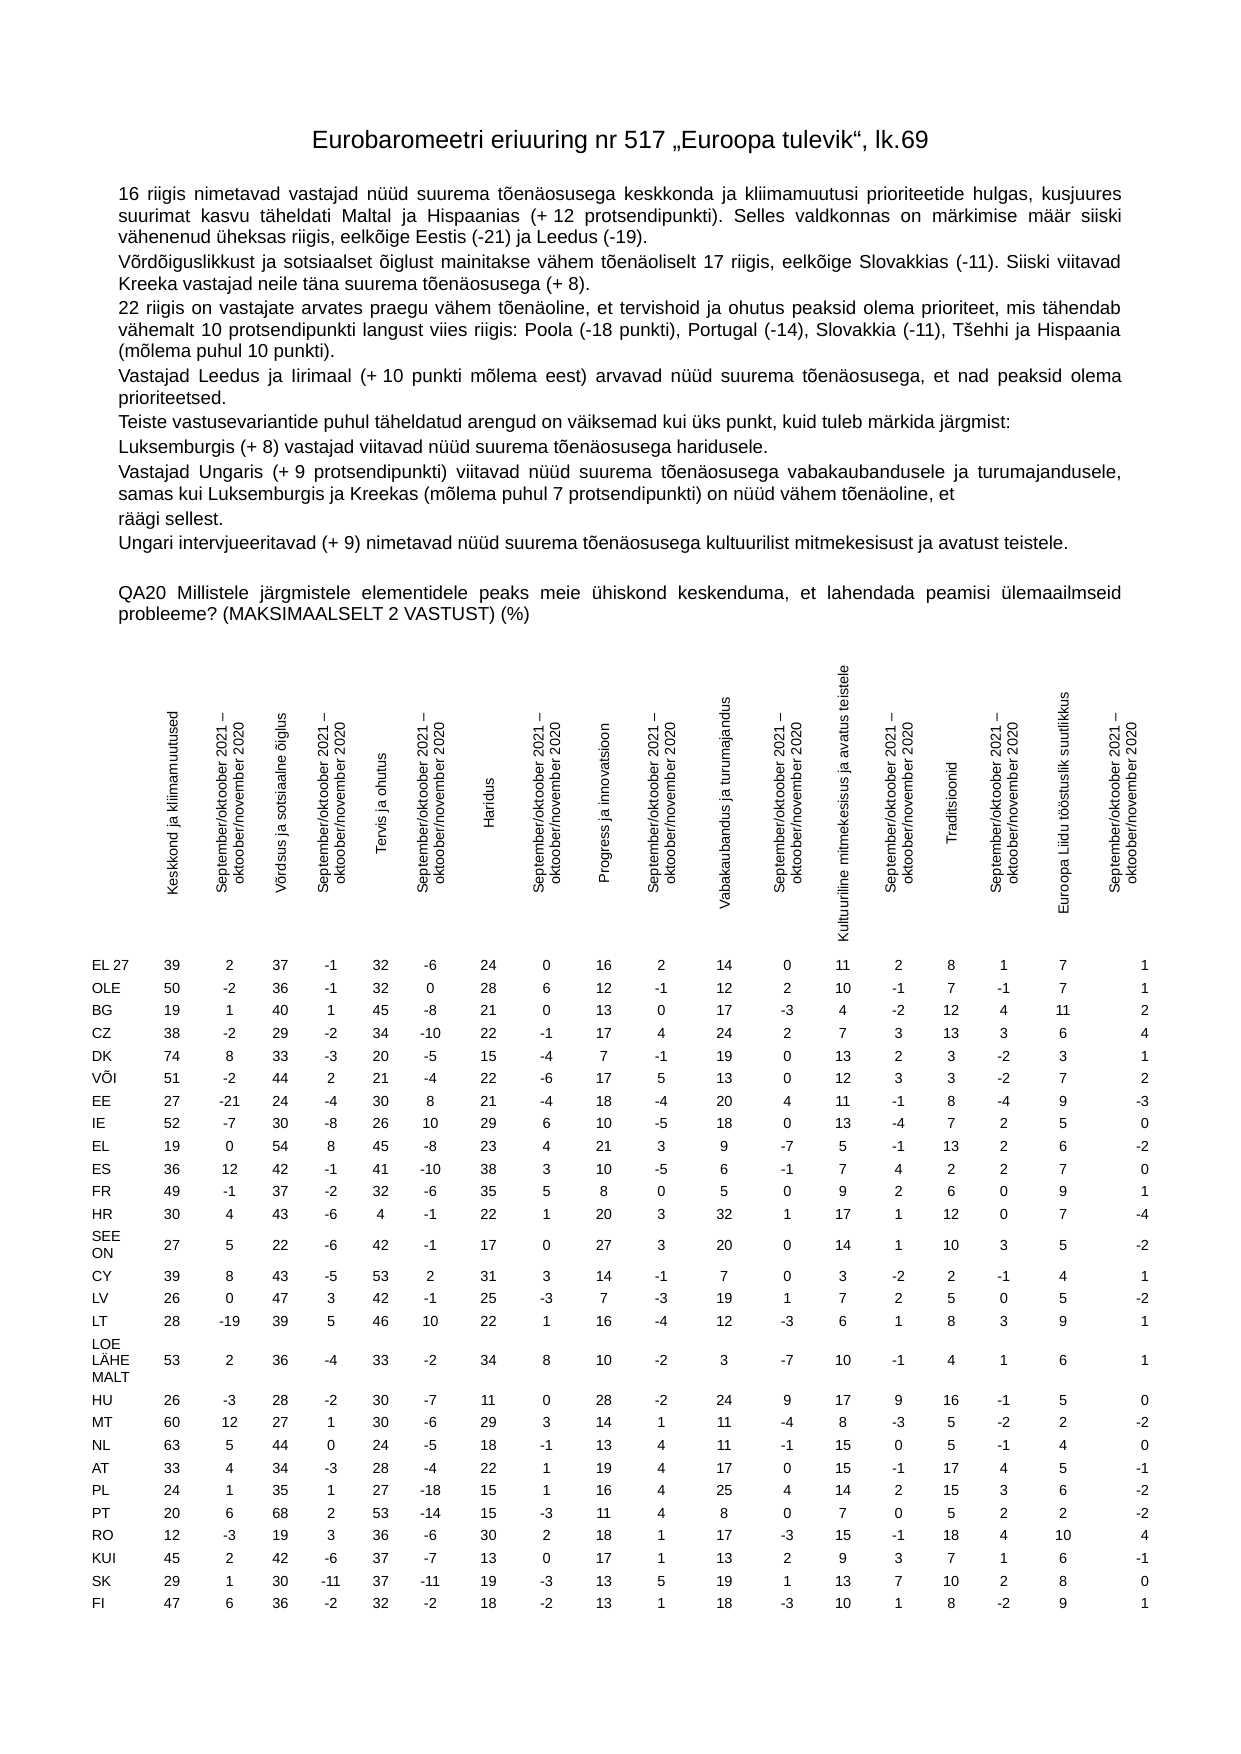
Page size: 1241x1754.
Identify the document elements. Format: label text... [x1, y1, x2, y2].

table_cell 6 [1033, 1479, 1093, 1502]
table_cell -2 [401, 1333, 459, 1388]
table_cell 16 [575, 1310, 632, 1332]
table_cell OLE [89, 977, 143, 999]
table_cell 53 [143, 1333, 200, 1388]
table_cell 7 [690, 1265, 758, 1287]
table_cell 63 [143, 1434, 200, 1456]
table_cell -2 [1093, 1411, 1152, 1434]
table_cell 32 [690, 1203, 758, 1225]
table_cell -4 [632, 1310, 690, 1332]
table_cell 17 [928, 1456, 974, 1479]
table_cell 0 [517, 1389, 575, 1411]
table_cell 39 [259, 1310, 302, 1332]
table_cell 7 [928, 1547, 974, 1569]
table_cell 0 [632, 999, 690, 1022]
table_cell 60 [143, 1411, 200, 1434]
table_cell 6 [1033, 1547, 1093, 1569]
table_cell 27 [360, 1479, 401, 1502]
table_cell -3 [632, 1287, 690, 1310]
table_cell 1 [200, 999, 259, 1022]
table_cell 4 [1093, 1022, 1152, 1044]
table_cell 5 [517, 1180, 575, 1203]
table_header Haridus [459, 653, 517, 954]
table_cell 8 [575, 1180, 632, 1203]
table_cell 10 [401, 1310, 459, 1332]
table_cell -3 [758, 1592, 816, 1614]
table_cell 30 [143, 1203, 200, 1225]
table_cell 0 [1093, 1158, 1152, 1180]
table_cell 0 [401, 977, 459, 999]
table_cell 5 [200, 1225, 259, 1264]
table_cell 1 [517, 1310, 575, 1332]
table_cell 46 [360, 1310, 401, 1332]
table_cell 2 [1033, 1411, 1093, 1434]
table_cell 26 [143, 1389, 200, 1411]
table_cell 0 [1093, 1112, 1152, 1135]
table_cell 15 [816, 1434, 869, 1456]
table_cell 20 [690, 1090, 758, 1112]
table_cell 0 [974, 1180, 1033, 1203]
table_cell 1 [974, 954, 1033, 977]
table_cell 9 [690, 1135, 758, 1157]
table_cell 30 [360, 1389, 401, 1411]
table_cell 5 [1033, 1389, 1093, 1411]
table_cell 26 [143, 1287, 200, 1310]
table_cell 10 [1033, 1524, 1093, 1547]
table_cell 1 [302, 1479, 360, 1502]
table_header Keskkond ja kliimamuutused [143, 653, 200, 954]
table_cell -7 [401, 1389, 459, 1411]
table_cell 19 [459, 1569, 517, 1592]
table_cell 17 [816, 1203, 869, 1225]
table_cell 5 [690, 1180, 758, 1203]
table_cell -5 [401, 1434, 459, 1456]
table_cell 17 [575, 1022, 632, 1044]
table_cell 10 [575, 1333, 632, 1388]
table_cell 5 [1033, 1287, 1093, 1310]
table_cell 1 [517, 1203, 575, 1225]
table_cell 2 [758, 1022, 816, 1044]
table_cell 38 [143, 1022, 200, 1044]
table_header September/oktoober 2021 – oktoober/november 2020 [200, 653, 259, 954]
table_cell 52 [143, 1112, 200, 1135]
table_cell 11 [816, 1090, 869, 1112]
table_cell 18 [575, 1090, 632, 1112]
table_cell 6 [690, 1158, 758, 1180]
table_cell -1 [758, 1158, 816, 1180]
table_cell 19 [690, 1569, 758, 1592]
table_cell 30 [360, 1090, 401, 1112]
table_cell -3 [758, 1524, 816, 1547]
table_cell EE [89, 1090, 143, 1112]
table_cell 19 [690, 1287, 758, 1310]
table_cell 21 [459, 1090, 517, 1112]
table_header Võrdsus ja sotsiaalne õiglus [259, 653, 302, 954]
table_cell 1 [1093, 1044, 1152, 1067]
table_cell 13 [690, 1067, 758, 1089]
table_cell -6 [401, 1411, 459, 1434]
table_cell 0 [869, 1434, 928, 1456]
table_cell 51 [143, 1067, 200, 1089]
table_header Progress ja innovatsioon [575, 653, 632, 954]
table_cell -2 [1093, 1479, 1152, 1502]
table_cell 8 [401, 1090, 459, 1112]
table_cell 35 [459, 1180, 517, 1203]
table_cell -4 [401, 1067, 459, 1089]
table_cell -1 [974, 977, 1033, 999]
table_cell 0 [758, 1456, 816, 1479]
table_cell SEE ON [89, 1225, 143, 1264]
table_cell 2 [974, 1158, 1033, 1180]
table_cell 3 [632, 1135, 690, 1157]
table_cell 4 [816, 999, 869, 1022]
table_cell 24 [259, 1090, 302, 1112]
table_cell 21 [459, 999, 517, 1022]
table_cell 6 [816, 1310, 869, 1332]
table_cell 3 [928, 1067, 974, 1089]
table_cell -7 [401, 1547, 459, 1569]
table_cell 17 [575, 1547, 632, 1569]
table_cell 22 [459, 1456, 517, 1479]
table_cell 4 [360, 1203, 401, 1225]
table_cell 31 [459, 1265, 517, 1287]
table_cell -4 [632, 1090, 690, 1112]
table_cell -3 [302, 1044, 360, 1067]
table_cell 1 [1093, 1265, 1152, 1287]
table_cell 5 [302, 1310, 360, 1332]
table_cell 3 [517, 1265, 575, 1287]
table_cell 2 [758, 977, 816, 999]
table_cell 4 [974, 1524, 1033, 1547]
table_cell 2 [758, 1547, 816, 1569]
table_cell -2 [302, 1592, 360, 1614]
table_cell 5 [928, 1434, 974, 1456]
table_cell -2 [1093, 1225, 1152, 1264]
table_cell 18 [459, 1592, 517, 1614]
table_header September/oktoober 2021 – oktoober/november 2020 [401, 653, 459, 954]
table_cell 8 [200, 1044, 259, 1067]
table_cell -10 [401, 1022, 459, 1044]
table_cell -7 [200, 1112, 259, 1135]
table_cell 1 [869, 1203, 928, 1225]
table_cell 12 [690, 1310, 758, 1332]
table_cell 22 [459, 1203, 517, 1225]
table_cell 18 [575, 1524, 632, 1547]
table_cell 4 [632, 1456, 690, 1479]
table_cell -5 [632, 1112, 690, 1135]
table_cell -3 [302, 1456, 360, 1479]
table_cell 24 [360, 1434, 401, 1456]
table_cell 1 [1093, 977, 1152, 999]
table_cell 30 [259, 1112, 302, 1135]
table_cell 29 [459, 1112, 517, 1135]
table_cell 36 [143, 1158, 200, 1180]
table_cell 5 [632, 1569, 690, 1592]
table_cell 7 [869, 1569, 928, 1592]
table_cell 14 [690, 954, 758, 977]
table_cell -3 [869, 1411, 928, 1434]
table_cell -1 [869, 977, 928, 999]
table_cell 5 [928, 1502, 974, 1524]
table_header Vabakaubandus ja turumajandus [690, 653, 758, 954]
table_cell -6 [302, 1203, 360, 1225]
table_cell 15 [928, 1479, 974, 1502]
table_cell 5 [928, 1411, 974, 1434]
table_cell 12 [143, 1524, 200, 1547]
table_cell 2 [632, 954, 690, 977]
table_cell 19 [259, 1524, 302, 1547]
text Teiste vastusevariantide puhul täheldatud arengud on väiksemad kui üks punkt, kuid tuleb märkida järgmist: [118, 411, 1122, 433]
table_cell -4 [974, 1090, 1033, 1112]
table_cell 7 [928, 977, 974, 999]
table_cell -6 [401, 1524, 459, 1547]
table_cell 11 [690, 1434, 758, 1456]
table_cell 22 [459, 1022, 517, 1044]
table_cell -2 [200, 977, 259, 999]
table_cell MT [89, 1411, 143, 1434]
table_cell 2 [200, 1547, 259, 1569]
table_cell -4 [869, 1112, 928, 1135]
table_cell 10 [928, 1225, 974, 1264]
table_cell 68 [259, 1502, 302, 1524]
table_cell 2 [928, 1265, 974, 1287]
table_cell 41 [360, 1158, 401, 1180]
table_cell 5 [816, 1135, 869, 1157]
table_cell 7 [1033, 1203, 1093, 1225]
table_cell 8 [928, 954, 974, 977]
table_cell VÕI [89, 1067, 143, 1089]
table_cell -4 [302, 1333, 360, 1388]
table_cell 9 [816, 1547, 869, 1569]
table_cell 2 [1033, 1502, 1093, 1524]
table_header Tervis ja ohutus [360, 653, 401, 954]
table_cell LT [89, 1310, 143, 1332]
table_cell 2 [869, 954, 928, 977]
table_cell -2 [869, 1265, 928, 1287]
table_cell 2 [928, 1158, 974, 1180]
table_cell 9 [1033, 1592, 1093, 1614]
table_cell 3 [632, 1225, 690, 1264]
table_cell 16 [575, 1479, 632, 1502]
table_cell 2 [1093, 1067, 1152, 1089]
table_cell 37 [259, 1180, 302, 1203]
table_cell -1 [869, 1333, 928, 1388]
table_cell 13 [690, 1547, 758, 1569]
table_cell 6 [1033, 1333, 1093, 1388]
table_cell 4 [974, 1456, 1033, 1479]
table_cell 2 [869, 1180, 928, 1203]
table_cell HU [89, 1389, 143, 1411]
table_cell 5 [1033, 1225, 1093, 1264]
table_cell 6 [928, 1180, 974, 1203]
table_cell AT [89, 1456, 143, 1479]
table_cell -6 [517, 1067, 575, 1089]
table_cell 9 [1033, 1310, 1093, 1332]
table_cell 10 [816, 1333, 869, 1388]
table_cell -10 [401, 1158, 459, 1180]
table_cell 1 [517, 1456, 575, 1479]
table_cell 1 [758, 1287, 816, 1310]
table_cell 3 [517, 1158, 575, 1180]
table_cell 15 [459, 1502, 517, 1524]
table_cell 9 [1033, 1180, 1093, 1203]
table_cell 18 [459, 1434, 517, 1456]
table_cell 6 [517, 977, 575, 999]
table_cell 32 [360, 1180, 401, 1203]
table_cell -6 [401, 954, 459, 977]
table_cell 45 [143, 1547, 200, 1569]
table_cell -4 [1093, 1203, 1152, 1225]
table_cell 13 [816, 1569, 869, 1592]
text Vastajad Ungaris (+ 9 protsendipunkti) viitavad nüüd suurema tõenäosusega vabakaubandusele ja turumajandusele, samas kui Luksemburgis ja Kreekas (mõlema puhul 7 protsendipunkti) on nüüd vähem tõenäoline, et [118, 461, 1122, 504]
text Vastajad Leedus ja Iirimaal (+ 10 punkti mõlema eest) arvavad nüüd suurema tõenäosusega, et nad peaksid olema prioriteetsed. [118, 365, 1122, 408]
table_cell -2 [517, 1592, 575, 1614]
table_cell -8 [401, 999, 459, 1022]
table_cell 36 [259, 1592, 302, 1614]
table_cell 1 [758, 1569, 816, 1592]
table_cell 6 [517, 1112, 575, 1135]
table_header September/oktoober 2021 – oktoober/november 2020 [974, 653, 1033, 954]
table_cell 12 [575, 977, 632, 999]
table_cell EL [89, 1135, 143, 1157]
table_cell 8 [690, 1502, 758, 1524]
table_cell 6 [1033, 1135, 1093, 1157]
table_cell -2 [1093, 1287, 1152, 1310]
table_cell 42 [360, 1287, 401, 1310]
table_cell 34 [259, 1456, 302, 1479]
table_cell -2 [632, 1389, 690, 1411]
table_cell 53 [360, 1265, 401, 1287]
table_cell -4 [401, 1456, 459, 1479]
table_cell 29 [259, 1022, 302, 1044]
table_cell 0 [758, 1112, 816, 1135]
table_cell EL 27 [89, 954, 143, 977]
table_cell 36 [360, 1524, 401, 1547]
table_cell 4 [928, 1333, 974, 1388]
table_cell 6 [1033, 1022, 1093, 1044]
table_cell 15 [459, 1479, 517, 1502]
table_cell 8 [200, 1265, 259, 1287]
table_cell 4 [1033, 1265, 1093, 1287]
table_cell 30 [259, 1569, 302, 1592]
table_cell 2 [302, 1502, 360, 1524]
table_cell 0 [1093, 1569, 1152, 1592]
table_cell 44 [259, 1067, 302, 1089]
table_cell -21 [200, 1090, 259, 1112]
table_cell 9 [869, 1389, 928, 1411]
text Ungari intervjueeritavad (+ 9) nimetavad nüüd suurema tõenäosusega kultuurilist mitmekesisust ja avatust teistele. [118, 532, 1122, 554]
table_cell 39 [143, 954, 200, 977]
table_cell 53 [360, 1502, 401, 1524]
table_cell 14 [575, 1265, 632, 1287]
table_cell 12 [690, 977, 758, 999]
table_cell 43 [259, 1203, 302, 1225]
table_cell -4 [517, 1044, 575, 1067]
table_cell 22 [459, 1310, 517, 1332]
table_cell 24 [459, 954, 517, 977]
table_cell -1 [974, 1389, 1033, 1411]
table_cell -2 [302, 1389, 360, 1411]
table_cell 3 [302, 1524, 360, 1547]
table_cell 15 [816, 1456, 869, 1479]
table_cell 0 [200, 1135, 259, 1157]
table_cell 20 [690, 1225, 758, 1264]
table_cell 13 [575, 1434, 632, 1456]
table_cell IE [89, 1112, 143, 1135]
table_cell 7 [575, 1044, 632, 1067]
table_cell -2 [200, 1067, 259, 1089]
table_cell 0 [758, 954, 816, 977]
table_cell 2 [302, 1067, 360, 1089]
table_header Euroopa Liidu tööstuslik suutlikkus [1033, 653, 1093, 954]
table_cell 30 [360, 1411, 401, 1434]
table_cell 5 [1033, 1456, 1093, 1479]
table_cell -6 [401, 1180, 459, 1203]
table_cell 18 [690, 1112, 758, 1135]
table_cell 4 [632, 1502, 690, 1524]
table_cell 0 [758, 1502, 816, 1524]
table_cell 21 [575, 1135, 632, 1157]
table_cell -1 [869, 1524, 928, 1547]
table_cell 42 [259, 1547, 302, 1569]
table_cell 2 [869, 1479, 928, 1502]
table_cell -1 [632, 1265, 690, 1287]
table_cell 1 [517, 1479, 575, 1502]
table_cell 2 [974, 1135, 1033, 1157]
table_cell 3 [302, 1287, 360, 1310]
table_cell 11 [459, 1389, 517, 1411]
table_cell -7 [758, 1333, 816, 1388]
table_cell 13 [575, 999, 632, 1022]
table_cell RO [89, 1524, 143, 1547]
table_cell 19 [690, 1044, 758, 1067]
table_cell 27 [575, 1225, 632, 1264]
table_cell -1 [401, 1225, 459, 1264]
table_cell 33 [143, 1456, 200, 1479]
table_cell 27 [143, 1225, 200, 1264]
table_cell 74 [143, 1044, 200, 1067]
table_cell 16 [575, 954, 632, 977]
table_cell 28 [143, 1310, 200, 1332]
table_cell 0 [758, 1265, 816, 1287]
table_cell 5 [928, 1287, 974, 1310]
table_header September/oktoober 2021 – oktoober/november 2020 [517, 653, 575, 954]
table_cell -2 [302, 1022, 360, 1044]
table_cell 1 [1093, 1310, 1152, 1332]
table_cell 1 [632, 1592, 690, 1614]
table_cell 11 [1033, 999, 1093, 1022]
table_cell 36 [259, 1333, 302, 1388]
table_cell 5 [200, 1434, 259, 1456]
table_cell -18 [401, 1479, 459, 1502]
table_cell 3 [869, 1547, 928, 1569]
table_cell 50 [143, 977, 200, 999]
table_cell -1 [1093, 1547, 1152, 1569]
table_cell 3 [928, 1044, 974, 1067]
table_cell 2 [517, 1524, 575, 1547]
table_cell 1 [200, 1569, 259, 1592]
table_cell 0 [758, 1044, 816, 1067]
table_cell -8 [401, 1135, 459, 1157]
table_cell -1 [869, 1456, 928, 1479]
table_cell 3 [1033, 1044, 1093, 1067]
table_cell 26 [360, 1112, 401, 1135]
table_cell -6 [302, 1225, 360, 1264]
table_cell 38 [459, 1158, 517, 1180]
table_cell 7 [816, 1022, 869, 1044]
table_cell 2 [869, 1044, 928, 1067]
table_cell 15 [816, 1524, 869, 1547]
table_cell 0 [758, 1067, 816, 1089]
table_cell -1 [517, 1434, 575, 1456]
table_cell -6 [302, 1547, 360, 1569]
table_cell 7 [1033, 1158, 1093, 1180]
table_cell -2 [974, 1044, 1033, 1067]
table_cell PT [89, 1502, 143, 1524]
table_cell 2 [200, 1333, 259, 1388]
table_cell 7 [928, 1112, 974, 1135]
table_cell 1 [1093, 1592, 1152, 1614]
table_cell -11 [302, 1569, 360, 1592]
table_header [89, 653, 143, 954]
table_cell 11 [816, 954, 869, 977]
table_cell -2 [974, 1592, 1033, 1614]
table_cell 8 [302, 1135, 360, 1157]
table_cell 25 [459, 1287, 517, 1310]
table_cell 3 [517, 1411, 575, 1434]
table_cell FR [89, 1180, 143, 1203]
table_cell FI [89, 1592, 143, 1614]
table_cell -2 [401, 1592, 459, 1614]
table_cell 45 [360, 1135, 401, 1157]
table_cell 0 [517, 999, 575, 1022]
table_cell -1 [758, 1434, 816, 1456]
table_cell 0 [974, 1203, 1033, 1225]
table_cell ES [89, 1158, 143, 1180]
table_cell 35 [259, 1479, 302, 1502]
table_cell -7 [758, 1135, 816, 1157]
table_cell -1 [974, 1265, 1033, 1287]
table_cell 9 [816, 1180, 869, 1203]
table_cell 1 [632, 1411, 690, 1434]
table_cell 17 [690, 1456, 758, 1479]
table_cell 37 [360, 1569, 401, 1592]
table_cell -14 [401, 1502, 459, 1524]
text Võrdõiguslikkust ja sotsiaalset õiglust mainitakse vähem tõenäoliselt 17 riigis, eelkõige Slovakkias (-11). Siiski viitavad Kreeka vastajad neile täna suurema tõenäosusega (+ 8). [118, 251, 1122, 294]
table_cell 8 [928, 1310, 974, 1332]
table_cell -2 [974, 1411, 1033, 1434]
table_cell 5 [1033, 1112, 1093, 1135]
table_cell 12 [928, 999, 974, 1022]
table_cell 32 [360, 1592, 401, 1614]
text 16 riigis nimetavad vastajad nüüd suurema tõenäosusega keskkonda ja kliimamuutusi prioriteetide hulgas, kusjuures suurimat kasvu täheldati Maltal ja Hispaanias (+ 12 protsendipunkti). Selles valdkonnas on märkimise määr siiski vähenenud üheksas riigis, eelkõige Eestis (-21) ja Leedus (-19). [118, 183, 1122, 247]
table_cell 1 [1093, 954, 1152, 977]
table_cell 0 [200, 1287, 259, 1310]
table_cell 10 [575, 1112, 632, 1135]
table_cell 27 [259, 1411, 302, 1434]
table_cell 0 [869, 1502, 928, 1524]
table_cell -8 [302, 1112, 360, 1135]
table_cell 0 [517, 1547, 575, 1569]
table_cell 12 [928, 1203, 974, 1225]
table_cell 8 [816, 1411, 869, 1434]
table_cell 34 [360, 1022, 401, 1044]
table_cell 7 [816, 1158, 869, 1180]
table_cell 32 [360, 977, 401, 999]
table_cell 42 [360, 1225, 401, 1264]
table_cell 2 [200, 954, 259, 977]
table_cell 4 [632, 1022, 690, 1044]
table_cell 11 [575, 1502, 632, 1524]
table_cell 28 [259, 1389, 302, 1411]
table_cell 1 [1093, 1180, 1152, 1203]
table_cell -1 [869, 1090, 928, 1112]
table_cell 34 [459, 1333, 517, 1388]
table_cell 9 [758, 1389, 816, 1411]
table_cell 3 [974, 1310, 1033, 1332]
table_cell 33 [360, 1333, 401, 1388]
table_cell 1 [1093, 1333, 1152, 1388]
table_cell 20 [575, 1203, 632, 1225]
table_header September/oktoober 2021 – oktoober/november 2020 [758, 653, 816, 954]
table_cell 19 [143, 999, 200, 1022]
table_cell 45 [360, 999, 401, 1022]
table_cell -1 [302, 977, 360, 999]
table_cell LV [89, 1287, 143, 1310]
table_cell 1 [632, 1524, 690, 1547]
table_cell 1 [869, 1225, 928, 1264]
table_cell 47 [143, 1592, 200, 1614]
table_cell 10 [816, 977, 869, 999]
table_header September/oktoober 2021 – oktoober/november 2020 [869, 653, 928, 954]
table_cell 47 [259, 1287, 302, 1310]
table_cell 1 [974, 1547, 1033, 1569]
table_cell 17 [459, 1225, 517, 1264]
text Luksemburgis (+ 8) vastajad viitavad nüüd suurema tõenäosusega haridusele. [118, 436, 1122, 458]
table_cell 16 [928, 1389, 974, 1411]
table_cell -2 [869, 999, 928, 1022]
table_cell 13 [575, 1569, 632, 1592]
table_cell 4 [974, 999, 1033, 1022]
table_cell -3 [200, 1389, 259, 1411]
table_cell 2 [974, 1502, 1033, 1524]
table_cell -2 [200, 1022, 259, 1044]
table_cell 44 [259, 1434, 302, 1456]
table_cell 7 [816, 1502, 869, 1524]
table_cell 13 [575, 1592, 632, 1614]
table_cell -1 [302, 954, 360, 977]
table_cell 12 [200, 1411, 259, 1434]
table_cell 3 [974, 1022, 1033, 1044]
table_cell 32 [360, 954, 401, 977]
table_cell 10 [928, 1569, 974, 1592]
table_cell 39 [143, 1265, 200, 1287]
table_cell 1 [302, 999, 360, 1022]
table_cell 4 [1093, 1524, 1152, 1547]
table_cell 43 [259, 1265, 302, 1287]
table_cell 36 [259, 977, 302, 999]
table_cell 8 [928, 1090, 974, 1112]
table_cell -2 [632, 1333, 690, 1388]
table_cell 1 [200, 1479, 259, 1502]
table_cell -2 [1093, 1135, 1152, 1157]
table_cell HR [89, 1203, 143, 1225]
table_cell 0 [1093, 1434, 1152, 1456]
table_cell 3 [974, 1479, 1033, 1502]
table_cell 24 [690, 1022, 758, 1044]
table_cell 3 [690, 1333, 758, 1388]
table_cell -5 [302, 1265, 360, 1287]
table_cell 4 [200, 1456, 259, 1479]
table_cell 1 [869, 1592, 928, 1614]
table_cell 4 [632, 1479, 690, 1502]
table_cell 10 [401, 1112, 459, 1135]
table_cell -2 [302, 1180, 360, 1203]
table_cell 7 [816, 1287, 869, 1310]
table_cell 10 [575, 1158, 632, 1180]
table_cell 12 [816, 1067, 869, 1089]
table_header September/oktoober 2021 – oktoober/november 2020 [302, 653, 360, 954]
table_cell 2 [974, 1112, 1033, 1135]
table_cell 37 [259, 954, 302, 977]
table_cell -1 [401, 1287, 459, 1310]
table_cell -4 [517, 1090, 575, 1112]
table_header Kultuuriline mitmekesisus ja avatus teistele [816, 653, 869, 954]
table_cell PL [89, 1479, 143, 1502]
table_cell -1 [974, 1434, 1033, 1456]
table_cell 2 [401, 1265, 459, 1287]
table_cell 1 [869, 1310, 928, 1332]
table_cell 3 [816, 1265, 869, 1287]
table_cell -19 [200, 1310, 259, 1332]
table_cell -3 [517, 1287, 575, 1310]
table_cell 2 [1093, 999, 1152, 1022]
table_cell 17 [816, 1389, 869, 1411]
table_cell 14 [816, 1225, 869, 1264]
table_cell 13 [928, 1135, 974, 1157]
table_cell 20 [360, 1044, 401, 1067]
table_cell 0 [1093, 1389, 1152, 1411]
table_cell 5 [632, 1067, 690, 1089]
table_cell 10 [816, 1592, 869, 1614]
text QA20 Millistele järgmistele elementidele peaks meie ühiskond keskenduma, et lahendada peamisi ülemaailmseid probleeme? (MAKSIMAALSELT 2 VASTUST) (%) [118, 582, 1122, 625]
table_cell -3 [1093, 1090, 1152, 1112]
table_cell 25 [690, 1479, 758, 1502]
table_cell 0 [758, 1180, 816, 1203]
table_cell 13 [459, 1547, 517, 1569]
table_header September/oktoober 2021 – oktoober/november 2020 [632, 653, 690, 954]
table_cell 1 [974, 1333, 1033, 1388]
table_cell 18 [928, 1524, 974, 1547]
table_cell 7 [575, 1287, 632, 1310]
table_cell 8 [517, 1333, 575, 1388]
table_cell 1 [302, 1411, 360, 1434]
table_cell 17 [690, 1524, 758, 1547]
table_cell 0 [302, 1434, 360, 1456]
table_cell -3 [758, 999, 816, 1022]
table_cell 9 [1033, 1090, 1093, 1112]
table_cell -1 [517, 1022, 575, 1044]
table_cell 0 [517, 1225, 575, 1264]
table_cell 6 [200, 1502, 259, 1524]
table_cell 28 [575, 1389, 632, 1411]
table_cell LOE LÄHEMALT [89, 1333, 143, 1388]
table_cell -1 [869, 1135, 928, 1157]
table_cell 29 [459, 1411, 517, 1434]
table_cell 20 [143, 1502, 200, 1524]
table_cell -1 [200, 1180, 259, 1203]
table_cell CY [89, 1265, 143, 1287]
table_cell 15 [459, 1044, 517, 1067]
table_cell 13 [928, 1022, 974, 1044]
table_cell 37 [360, 1547, 401, 1569]
table_cell 30 [459, 1524, 517, 1547]
table_cell SK [89, 1569, 143, 1592]
table_header September/oktoober 2021 – oktoober/november 2020 [1093, 653, 1152, 954]
table_cell 0 [974, 1287, 1033, 1310]
table_cell 0 [517, 954, 575, 977]
table_cell 18 [690, 1592, 758, 1614]
table_cell -3 [517, 1502, 575, 1524]
table_cell 0 [758, 1225, 816, 1264]
table_cell -1 [632, 977, 690, 999]
table_cell 3 [974, 1225, 1033, 1264]
table_cell -1 [401, 1203, 459, 1225]
table_cell 28 [360, 1456, 401, 1479]
table_header Traditsioonid [928, 653, 974, 954]
table_cell 29 [143, 1569, 200, 1592]
table_cell 4 [517, 1135, 575, 1157]
table_cell 19 [143, 1135, 200, 1157]
table_cell 7 [1033, 954, 1093, 977]
text räägi sellest. [118, 507, 1122, 529]
table_cell 0 [632, 1180, 690, 1203]
table_cell -11 [401, 1569, 459, 1592]
table_cell DK [89, 1044, 143, 1067]
table_cell -3 [758, 1310, 816, 1332]
table_cell 3 [869, 1067, 928, 1089]
table_cell 7 [1033, 977, 1093, 999]
table_cell 11 [690, 1411, 758, 1434]
table_cell 14 [816, 1479, 869, 1502]
table_cell -2 [1093, 1502, 1152, 1524]
table_cell 4 [869, 1158, 928, 1180]
table_cell 4 [758, 1090, 816, 1112]
table_cell -5 [632, 1158, 690, 1180]
table_cell 4 [758, 1479, 816, 1502]
table_cell 27 [143, 1090, 200, 1112]
table_cell 19 [575, 1456, 632, 1479]
table_cell 13 [816, 1112, 869, 1135]
table_cell 3 [869, 1022, 928, 1044]
table_cell 21 [360, 1067, 401, 1089]
table_cell 7 [1033, 1067, 1093, 1089]
table_cell 22 [459, 1067, 517, 1089]
table_cell 13 [816, 1044, 869, 1067]
table_cell 17 [575, 1067, 632, 1089]
table_cell 54 [259, 1135, 302, 1157]
table_cell -1 [302, 1158, 360, 1180]
table_cell 4 [632, 1434, 690, 1456]
table_cell -1 [1093, 1456, 1152, 1479]
table_cell 40 [259, 999, 302, 1022]
table_cell 4 [200, 1203, 259, 1225]
table_cell 6 [200, 1592, 259, 1614]
table_cell -3 [200, 1524, 259, 1547]
table_cell KUI [89, 1547, 143, 1569]
table_cell -5 [401, 1044, 459, 1067]
table_cell 24 [143, 1479, 200, 1502]
table_cell 42 [259, 1158, 302, 1180]
table_cell 17 [690, 999, 758, 1022]
table_cell -4 [302, 1090, 360, 1112]
table_cell 8 [1033, 1569, 1093, 1592]
table_cell -3 [517, 1569, 575, 1592]
table_cell 3 [632, 1203, 690, 1225]
table_cell BG [89, 999, 143, 1022]
text 22 riigis on vastajate arvates praegu vähem tõenäoline, et tervishoid ja ohutus peaksid olema prioriteet, mis tähendab vähemalt 10 protsendipunkti langust viies riigis: Poola (-18 punkti), Portugal (-14), Slovakkia (-11), Tšehhi ja Hispaania (mõlema puhul 10 punkti). [118, 297, 1122, 362]
table_cell 2 [869, 1287, 928, 1310]
table_cell 4 [1033, 1434, 1093, 1456]
table_cell -2 [974, 1067, 1033, 1089]
table_cell NL [89, 1434, 143, 1456]
table_cell 14 [575, 1411, 632, 1434]
table_cell 22 [259, 1225, 302, 1264]
table_cell 24 [690, 1389, 758, 1411]
table_cell 1 [758, 1203, 816, 1225]
table_cell -1 [632, 1044, 690, 1067]
table_cell 49 [143, 1180, 200, 1203]
table_cell 1 [632, 1547, 690, 1569]
table_cell 33 [259, 1044, 302, 1067]
table_cell 2 [974, 1569, 1033, 1592]
table_cell 23 [459, 1135, 517, 1157]
table_cell CZ [89, 1022, 143, 1044]
table_cell 28 [459, 977, 517, 999]
table_cell -4 [758, 1411, 816, 1434]
table_cell 12 [200, 1158, 259, 1180]
table_cell 8 [928, 1592, 974, 1614]
